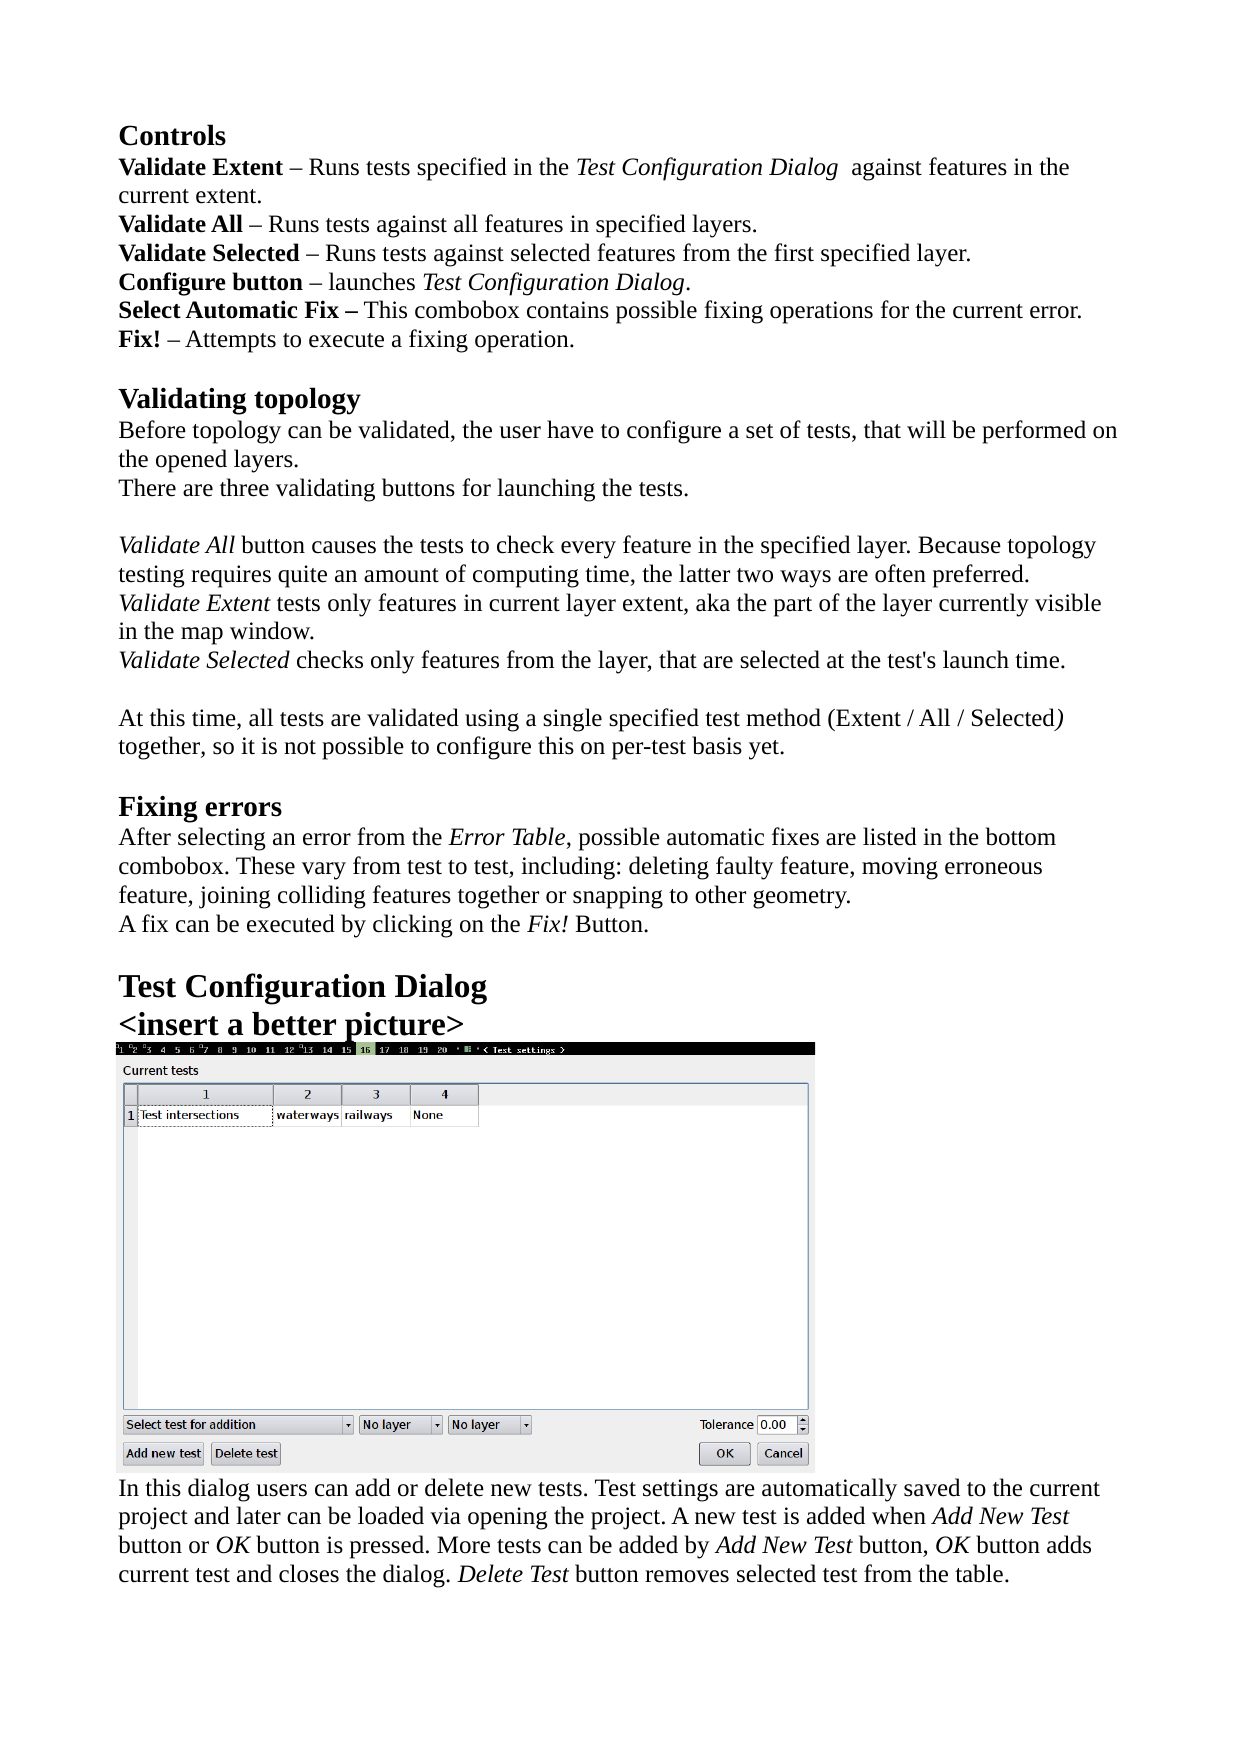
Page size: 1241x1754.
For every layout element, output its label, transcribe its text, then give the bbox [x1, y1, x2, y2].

picture [115, 1042, 816, 1473]
text Controls [118, 118, 1122, 152]
text Test Configuration Dialog [118, 966, 1122, 1004]
text Validate Selected – Runs tests against selected features from the first specified layer. [118, 238, 1122, 267]
text Configure button – launches Test Configuration Dialog. [118, 267, 1122, 295]
text There are three validating buttons for launching the tests. [118, 473, 1122, 501]
text Validate Selected checks only features from the layer, that are selected at the test's launch time. [118, 645, 1122, 674]
text After selecting an error from the Error Table, possible automatic fixes are listed in the bottom combobox. These vary from test to test, including: deleting faulty feature, moving erroneous feature, joining colliding features together or snapping to other geometry. [118, 822, 1122, 909]
text Validate Extent tests only features in current layer extent, aka the part of the layer currently visible in the map window. [118, 588, 1122, 645]
text Validate All – Runs tests against all features in specified layers. [118, 209, 1122, 238]
text Before topology can be validated, the user have to configure a set of tests, that will be performed on the opened layers. [118, 415, 1122, 473]
text <insert a better picture> [118, 1004, 1122, 1043]
text Validate Extent – Runs tests specified in the Test Configuration Dialog against features in the current extent. [118, 152, 1122, 209]
text Validating topology [118, 382, 1122, 415]
text A fix can be executed by clicking on the Fix! Button. [118, 909, 1122, 937]
text In this dialog users can add or delete new tests. Test settings are automatically saved to the current project and later can be loaded via opening the project. A new test is added when Add New Test button or OK button is pressed. More tests can be added by Add New Test button, OK button adds current test and closes the dialog. Delete Test button removes selected test from the table. [118, 1043, 1122, 1588]
text Validate All button causes the tests to check every feature in the specified layer. Because topology testing requires quite an amount of computing time, the latter two ways are often preferred. [118, 530, 1122, 588]
text At this time, all tests are validated using a single specified test method (Extent / All / Selected) together, so it is not possible to configure this on per-test basis yet. [118, 703, 1122, 760]
text Fixing errors [118, 789, 1122, 822]
text Select Automatic Fix – This combobox contains possible fixing operations for the current error. [118, 295, 1122, 324]
text Fix! – Attempts to execute a fixing operation. [118, 324, 1122, 353]
